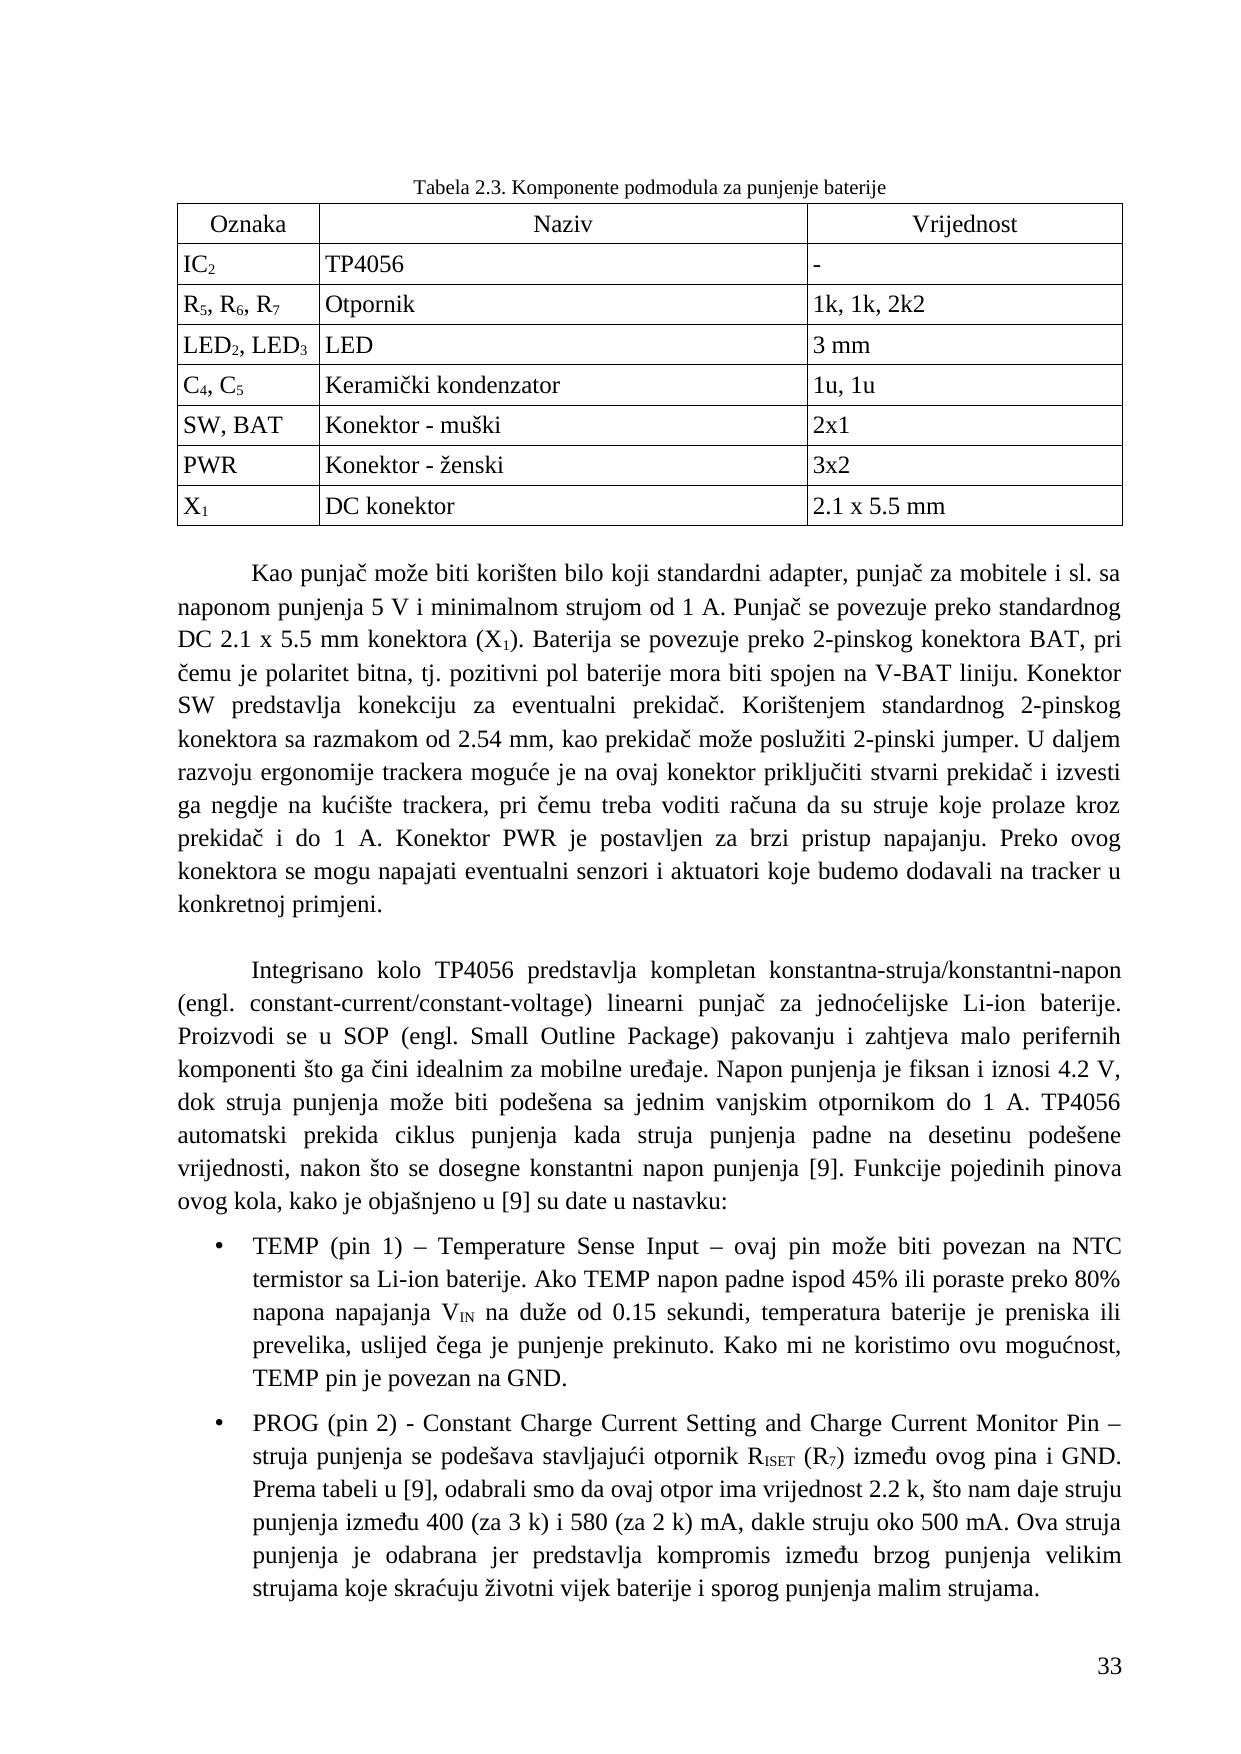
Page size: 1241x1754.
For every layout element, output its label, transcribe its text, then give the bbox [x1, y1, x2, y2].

table_cell TP4056 [320, 244, 807, 283]
table_cell 2x1 [808, 406, 1122, 445]
table_cell Konektor - ženski [320, 446, 807, 485]
table_cell LED2, LED3 [178, 325, 319, 364]
text Kao punjač može biti korišten bilo koji standardni adapter, punjač za mobitele i sl. sa naponom punjenja 5 V i minimalnom strujom od 1 A. Punjač se povezuje preko standardnog DC 2.1 x 5.5 mm konektora (X1). Baterija se povezuje preko 2-pinskog konektora BAT, pri čemu je polaritet bitna, tj. pozitivni pol baterije mora biti spojen na V-BAT liniju. Konektor SW predstavlja konekciju za eventualni prekidač. Korištenjem standardnog 2-pinskog konektora sa razmakom od 2.54 mm, kao prekidač može poslužiti 2-pinski jumper. U daljem razvoju ergonomije trackera moguće je na ovaj konektor priključiti stvarni prekidač i izvesti ga negdje na kućište trackera, pri čemu treba voditi računa da su struje koje prolaze kroz prekidač i do 1 A. Konektor PWR je postavljen za brzi pristup napajanju. Preko ovog konektora se mogu napajati eventualni senzori i aktuatori koje budemo dodavali na tracker u konkretnoj primjeni. [177, 558, 1122, 917]
table_cell C4, C5 [178, 365, 319, 404]
table_cell 2.1 x 5.5 mm [808, 486, 1122, 525]
table_cell Konektor - muški [320, 406, 807, 445]
text Tabela 2.3. Komponente podmodula za punjenje baterije [177, 175, 1122, 199]
table_cell LED [320, 325, 807, 364]
table_cell Otpornik [320, 285, 807, 324]
table_cell 3 mm [808, 325, 1122, 364]
table_cell 1k, 1k, 2k2 [808, 285, 1122, 324]
table_cell X1 [178, 486, 319, 525]
table_header Naziv [320, 204, 807, 243]
text Integrisano kolo TP4056 predstavlja kompletan konstantna-struja/konstantni-napon (engl. constant-current/constant-voltage) linearni punjač za jednoćelijske Li-ion baterije. Proizvodi se u SOP (engl. Small Outline Package) pakovanju i zahtjeva malo perifernih komponenti što ga čini idealnim za mobilne uređaje. Napon punjenja je fiksan i iznosi 4.2 V, dok struja punjenja može biti podešena sa jednim vanjskim otpornikom do 1 A. TP4056 automatski prekida ciklus punjenja kada struja punjenja padne na desetinu podešene vrijednosti, nakon što se dosegne konstantni napon punjenja [9]. Funkcije pojedinih pinova ovog kola, kako je objašnjeno u [9] su date u nastavku: [177, 955, 1122, 1215]
table_cell DC konektor [320, 486, 807, 525]
table_cell - [808, 244, 1122, 283]
table_cell 1u, 1u [808, 365, 1122, 404]
table_cell SW, BAT [178, 406, 319, 445]
table_header Vrijednost [808, 204, 1122, 243]
table_cell Keramički kondenzator [320, 365, 807, 404]
table_header Oznaka [178, 204, 319, 243]
list PROG (pin 2) - Constant Charge Current Setting and Charge Current Monitor Pin – struja punjenja se podešava stavljajući otpornik RISET (R7) između ovog pina i GND. Prema tabeli u [9], odabrali smo da ovaj otpor ima vrijednost 2.2 k, što nam daje struju punjenja između 400 (za 3 k) i 580 (za 2 k) mA, dakle struju oko 500 mA. Ova struja punjenja je odabrana jer predstavlja kompromis između brzog punjenja velikim strujama koje skraćuju životni vijek baterije i sporog punjenja malim strujama. [215, 1408, 1122, 1602]
table_cell 3x2 [808, 446, 1122, 485]
table_cell R5, R6, R7 [178, 285, 319, 324]
table_cell PWR [178, 446, 319, 485]
table_cell IC2 [178, 244, 319, 283]
list TEMP (pin 1) – Temperature Sense Input – ovaj pin može biti povezan na NTC termistor sa Li-ion baterije. Ako TEMP napon padne ispod 45% ili poraste preko 80% napona napajanja VIN na duže od 0.15 sekundi, temperatura baterije je preniska ili prevelika, uslijed čega je punjenje prekinuto. Kako mi ne koristimo ovu mogućnost, TEMP pin je povezan na GND. [215, 1231, 1122, 1392]
